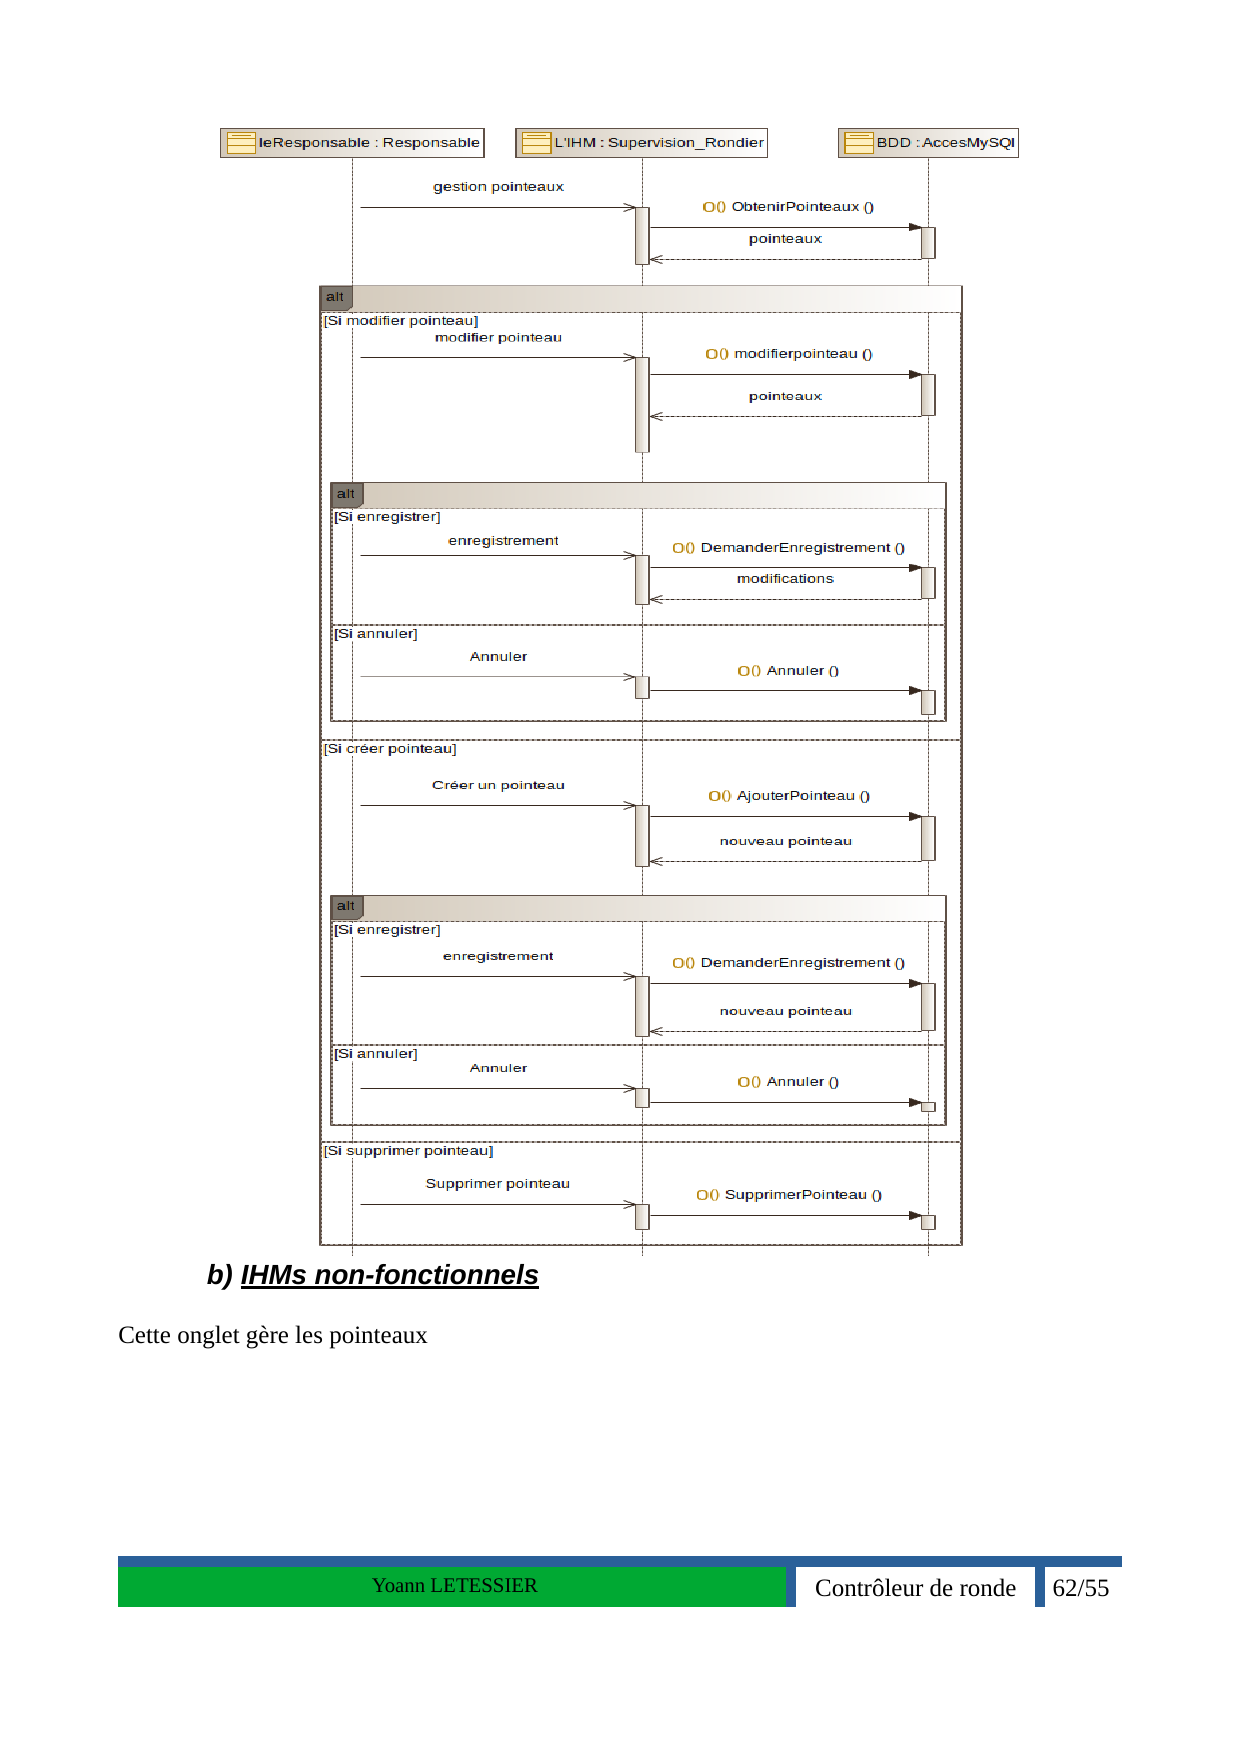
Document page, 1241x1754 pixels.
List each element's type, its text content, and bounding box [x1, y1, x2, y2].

text Cette onglet gère les pointeaux [118, 1320, 1122, 1349]
subtitle IHMs non-fonctionnels [118, 1259, 1122, 1291]
picture [207, 118, 1033, 1256]
